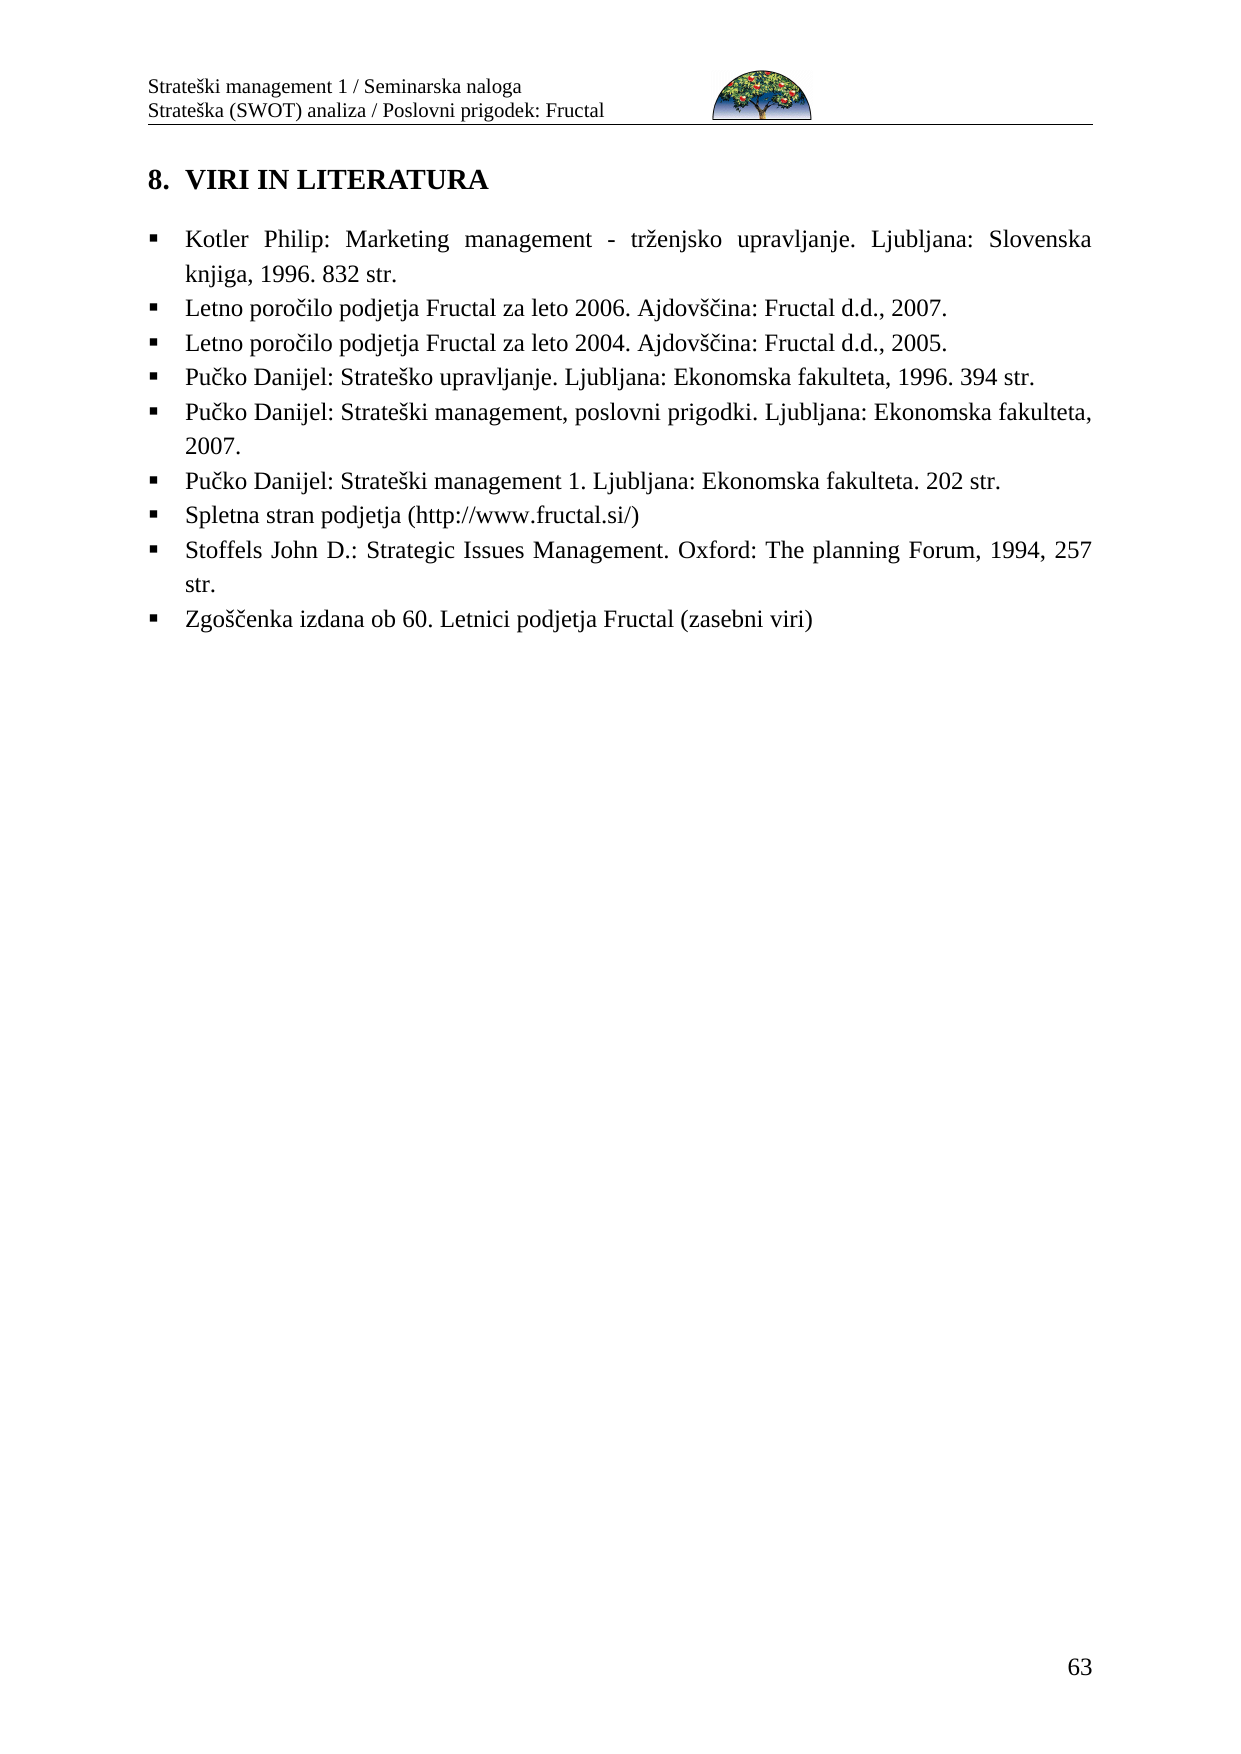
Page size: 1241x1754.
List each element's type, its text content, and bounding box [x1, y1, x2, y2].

list Letno poročilo podjetja Fructal za leto 2004. Ajdovščina: Fructal d.d., 2005. [148, 328, 1093, 357]
list Pučko Danijel: Strateški management 1. Ljubljana: Ekonomska fakulteta. 202 str. [148, 466, 1093, 495]
list Zgoščenka izdana ob 60. Letnici podjetja Fructal (zasebni viri) [148, 604, 1093, 633]
list Letno poročilo podjetja Fructal za leto 2006. Ajdovščina: Fructal d.d., 2007. [148, 293, 1093, 322]
picture [710, 69, 813, 122]
subtitle VIRI IN LITERATURA [148, 162, 1093, 196]
list Stoffels John D.: Strategic Issues Management. Oxford: The planning Forum, 1994, 257 str. [148, 535, 1093, 598]
list Spletna stran podjetja (http://www.fructal.si/) [148, 500, 1093, 529]
list Pučko Danijel: Strateško upravljanje. Ljubljana: Ekonomska fakulteta, 1996. 394 str. [148, 362, 1093, 391]
list Kotler Philip: Marketing management - trženjsko upravljanje. Ljubljana: Slovenska knjiga, 1996. 832 str. [148, 224, 1093, 288]
list Pučko Danijel: Strateški management, poslovni prigodki. Ljubljana: Ekonomska fakulteta, 2007. [148, 397, 1093, 460]
